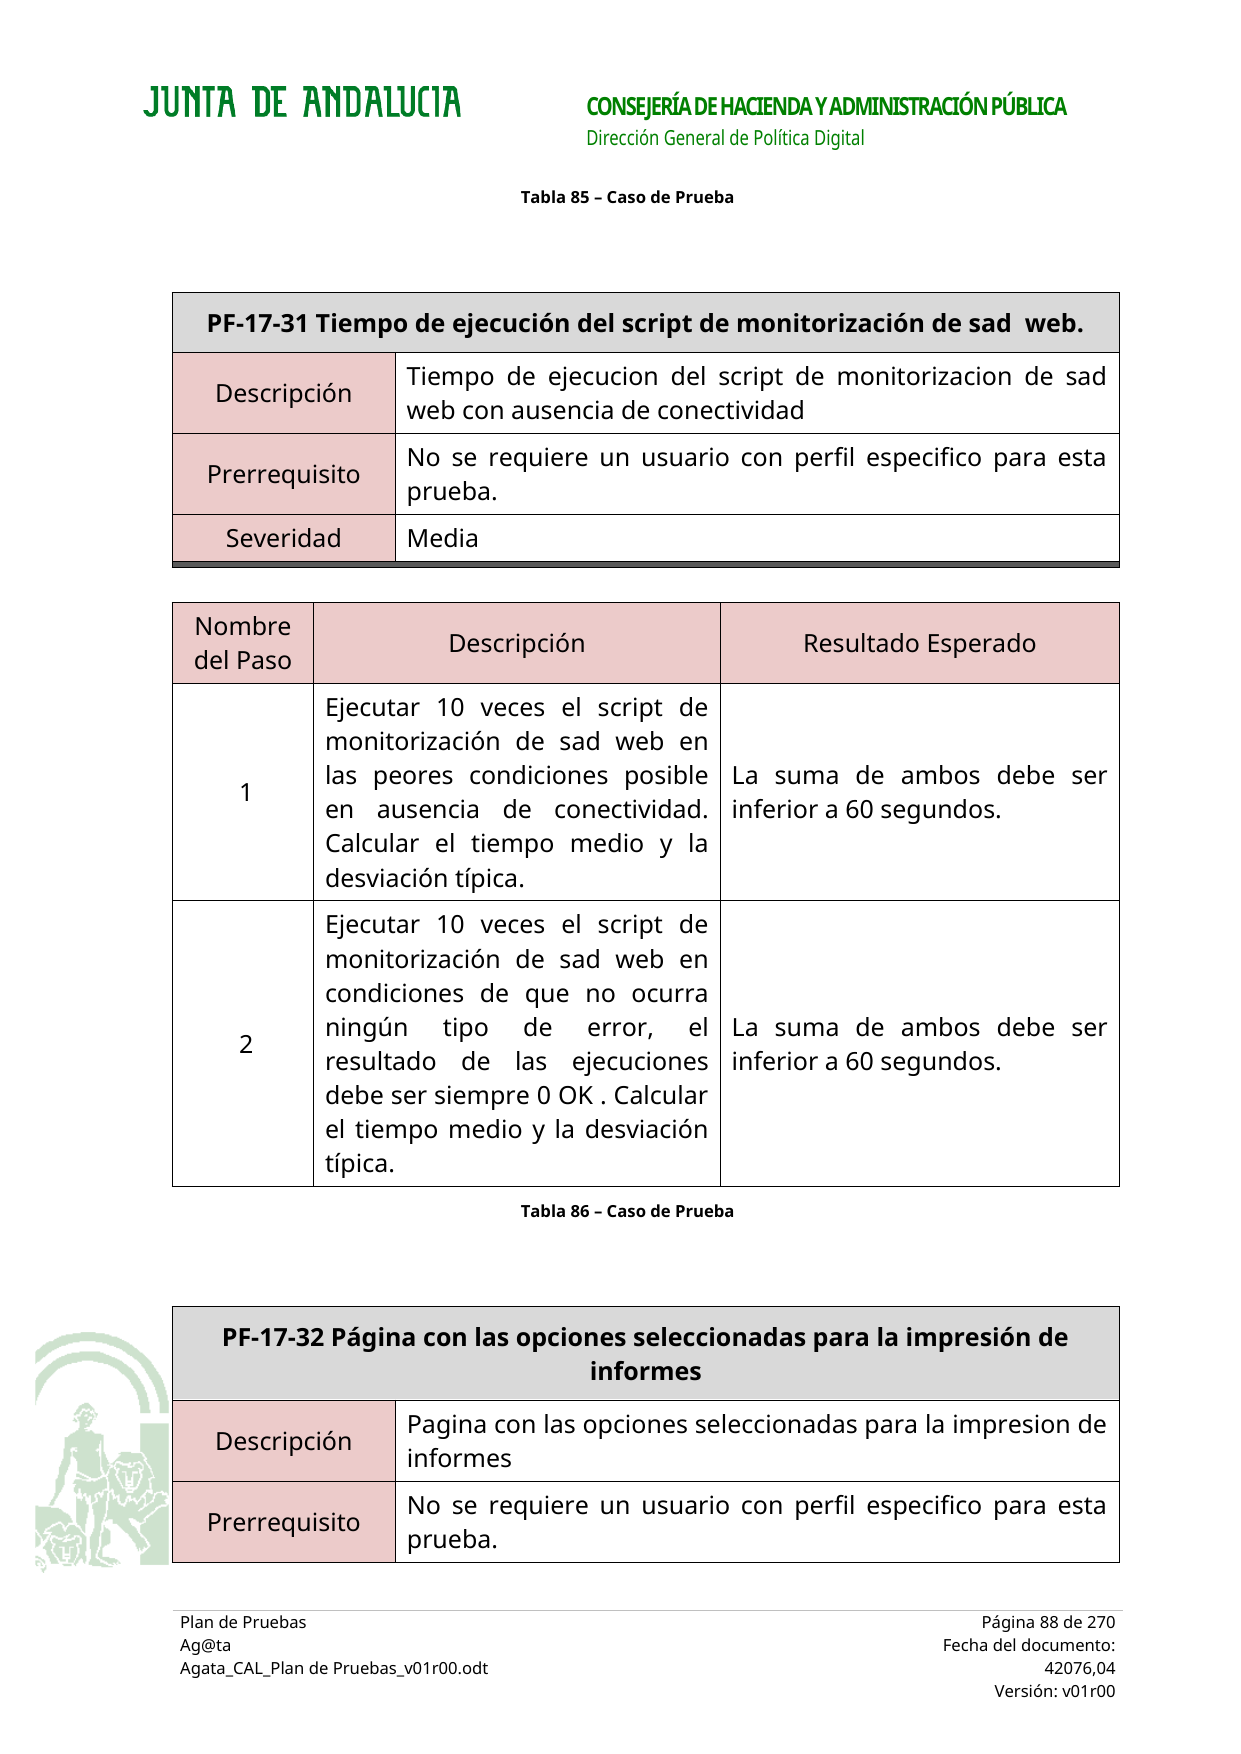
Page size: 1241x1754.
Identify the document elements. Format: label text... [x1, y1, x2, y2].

table_header Descripción [314, 603, 720, 683]
table_cell Descripción [173, 353, 395, 433]
text Tabla 86 – Caso de Prueba [148, 1199, 1107, 1222]
table_cell Prerrequisito [173, 1482, 395, 1562]
table_cell La suma de ambos debe ser inferior a 60 segundos. [721, 901, 1119, 1186]
table_cell Descripción [173, 1401, 395, 1481]
text Tabla 85 – Caso de Prueba [148, 186, 1107, 208]
table_cell Prerrequisito [173, 434, 395, 514]
picture [143, 86, 461, 117]
table_cell Tiempo de ejecucion del script de monitorizacion de sad web con ausencia de conectividad [396, 353, 1119, 433]
table_header PF-17-32 Página con las opciones seleccionadas para la impresión de informes [173, 1307, 1119, 1399]
table_header Resultado Esperado [721, 603, 1119, 683]
table_cell Pagina con las opciones seleccionadas para la impresion de informes [396, 1401, 1119, 1481]
table_cell Ejecutar 10 veces el script de monitorización de sad web en condiciones de que no ocurra ningún tipo de error, el resultado de las ejecuciones debe ser siempre 0 OK . Calcular el tiempo medio y la desviación típica. [314, 901, 720, 1186]
table_header PF-17-31 Tiempo de ejecución del script de monitorización de sad web. [173, 293, 1119, 352]
table_cell 1 [173, 684, 313, 900]
table_header Nombre del Paso [173, 603, 313, 683]
table_cell No se requiere un usuario con perfil especifico para esta prueba. [396, 1482, 1119, 1562]
table_cell Ejecutar 10 veces el script de monitorización de sad web en las peores condiciones posible en ausencia de conectividad. Calcular el tiempo medio y la desviación típica. [314, 684, 720, 900]
table_cell 2 [173, 901, 313, 1186]
table_cell No se requiere un usuario con perfil especifico para esta prueba. [396, 434, 1119, 514]
table_cell Severidad [173, 515, 395, 561]
table_cell Media [396, 515, 1119, 561]
table_cell [173, 562, 1119, 567]
table_cell La suma de ambos debe ser inferior a 60 segundos. [721, 684, 1119, 900]
